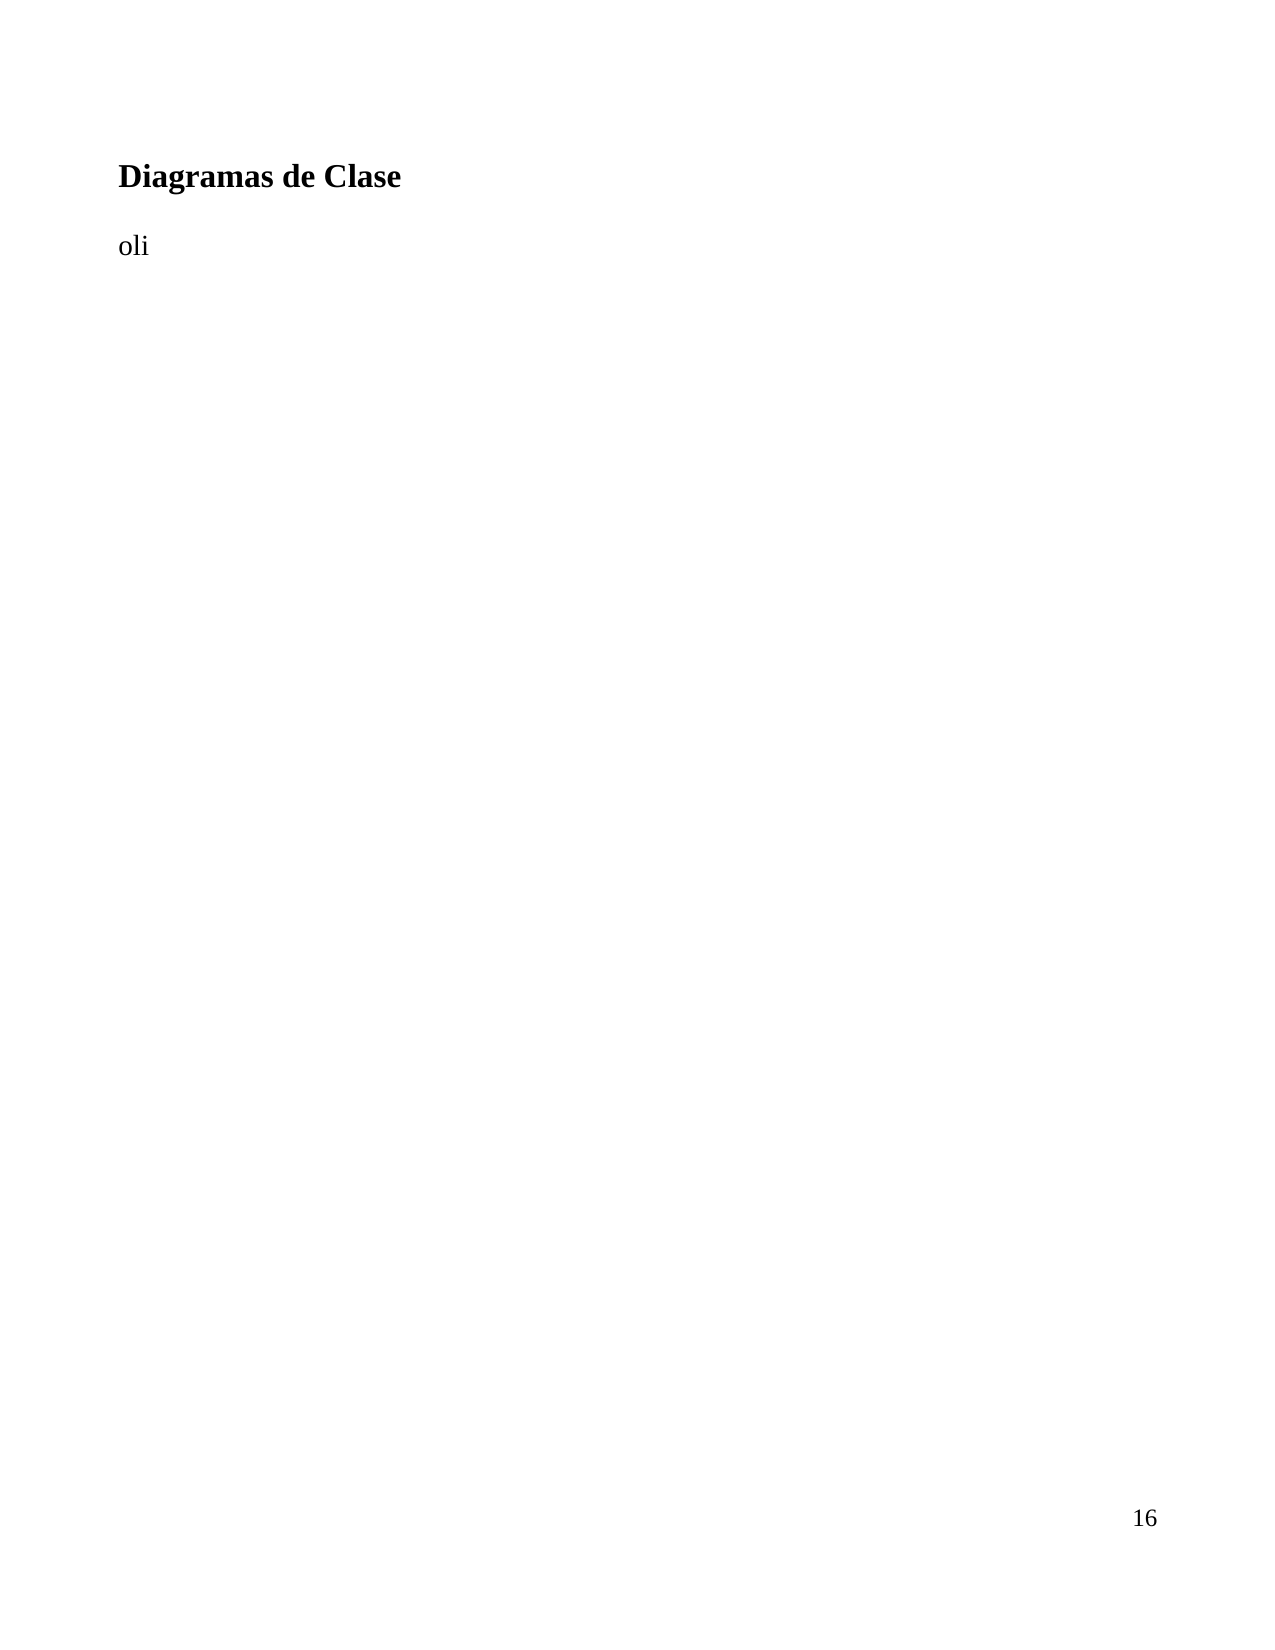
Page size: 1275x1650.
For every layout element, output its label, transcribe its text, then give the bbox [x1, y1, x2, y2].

text Diagramas de Clase [118, 156, 1157, 195]
text oli [118, 228, 1157, 262]
